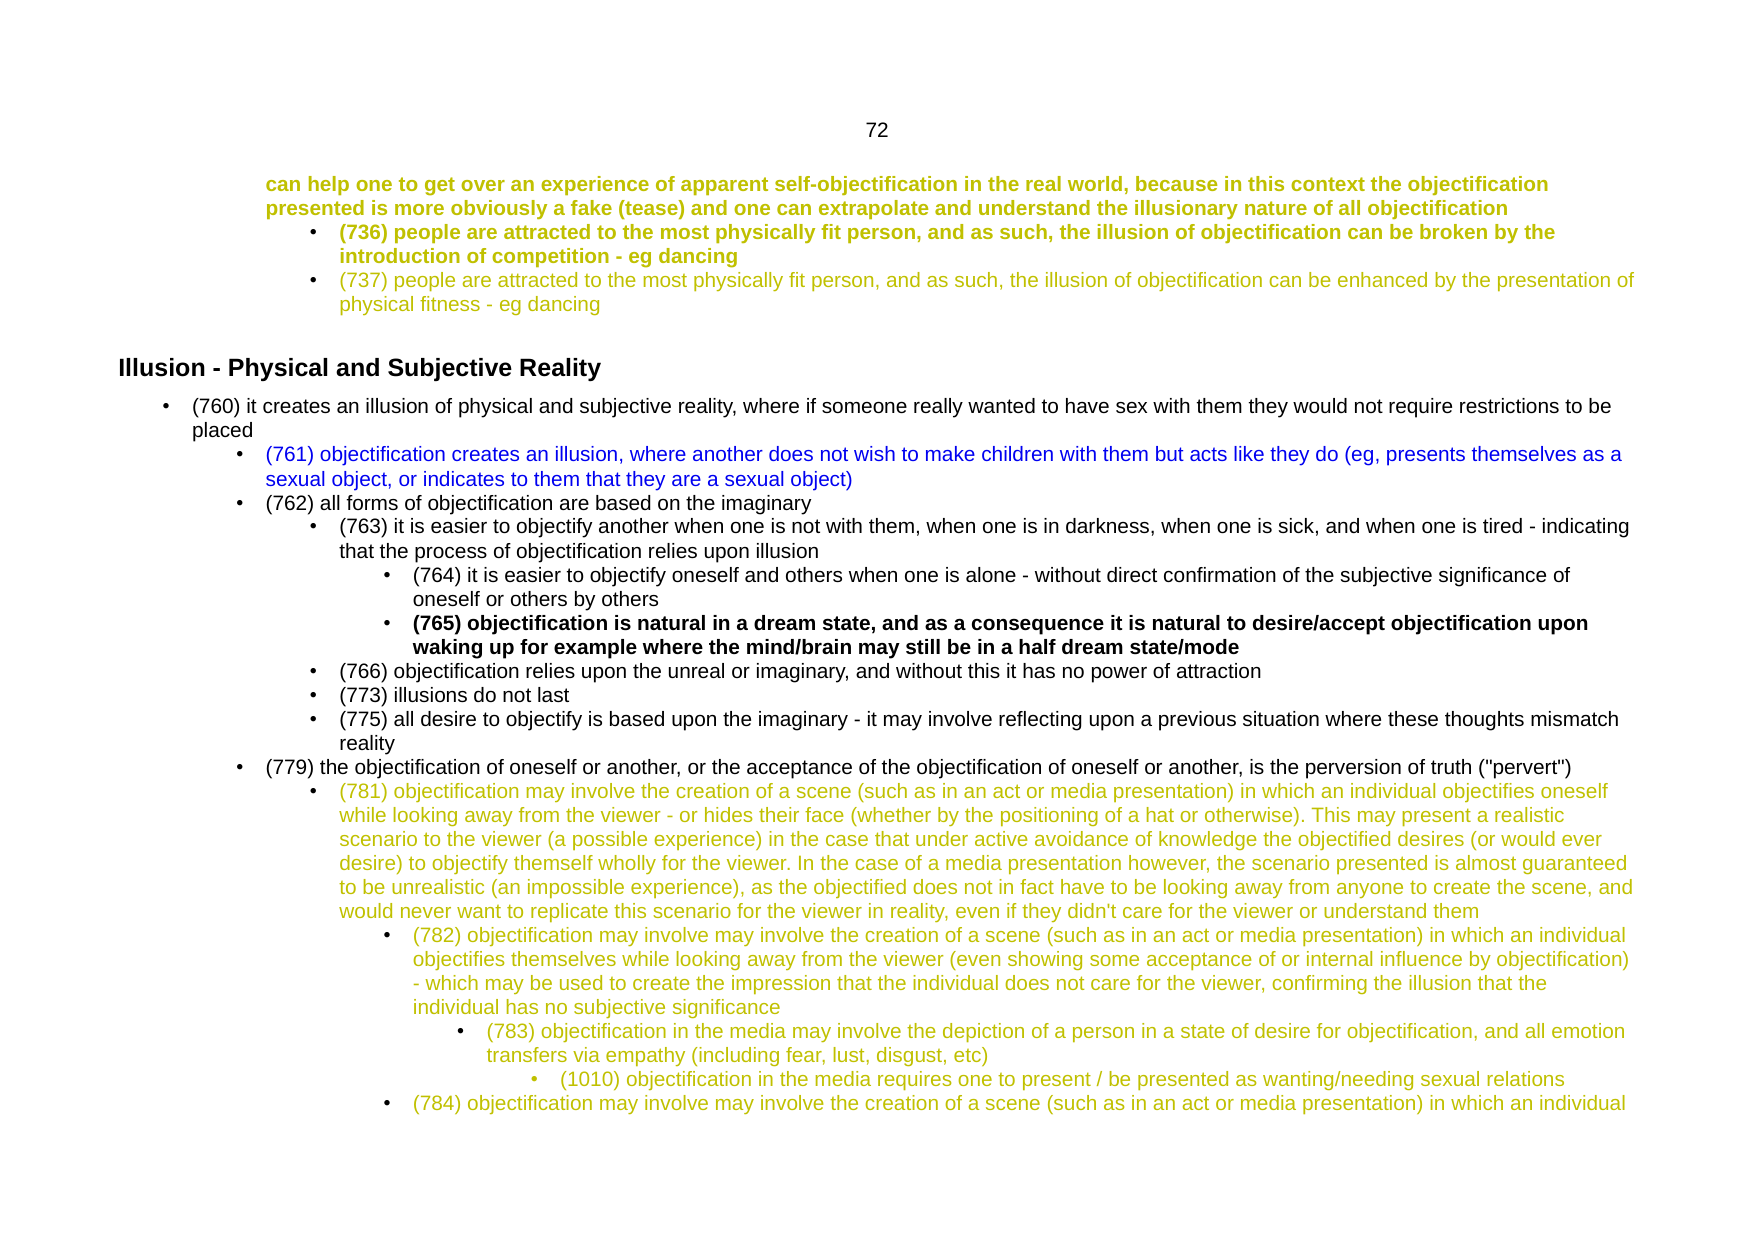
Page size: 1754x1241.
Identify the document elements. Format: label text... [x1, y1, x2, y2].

list (1010) objectification in the media requires one to present / be presented as wanting/needing sexual relations [531, 1066, 1636, 1091]
list (765) objectification is natural in a dream state, and as a consequence it is natural to desire/accept objectification upon waking up for example where the mind/brain may still be in a half dream state/mode [383, 610, 1636, 658]
list (781) objectification may involve the creation of a scene (such as in an act or media presentation) in which an individual objectifies oneself while looking away from the viewer - or hides their face (whether by the positioning of a hat or otherwise). This may present a realistic scenario to the viewer (a possible experience) in the case that under active avoidance of knowledge the objectified desires (or would ever desire) to objectify themself wholly for the viewer. In the case of a media presentation however, the scenario presented is almost guaranteed to be unrealistic (an impossible experience), as the objectified does not in fact have to be looking away from anyone to create the scene, and would never want to replicate this scenario for the viewer in reality, even if they didn't care for the viewer or understand them [309, 779, 1636, 922]
list can help one to get over an experience of apparent self-objectification in the real world, because in this context the objectification presented is more obviously a fake (tease) and one can extrapolate and understand the illusionary nature of all objectification [236, 172, 1636, 219]
list (764) it is easier to objectify oneself and others when one is alone - without direct confirmation of the subjective significance of oneself or others by others [383, 562, 1636, 610]
subtitle Illusion - Physical and Subjective Reality [118, 353, 1636, 382]
list (782) objectification may involve may involve the creation of a scene (such as in an act or media presentation) in which an individual objectifies themselves while looking away from the viewer (even showing some acceptance of or internal influence by objectification) - which may be used to create the impression that the individual does not care for the viewer, confirming the illusion that the individual has no subjective significance [383, 922, 1636, 1018]
list (761) objectification creates an illusion, where another does not wish to make children with them but acts like they do (eg, presents themselves as a sexual object, or indicates to them that they are a sexual object) [236, 442, 1636, 490]
list (760) it creates an illusion of physical and subjective reality, where if someone really wanted to have sex with them they would not require restrictions to be placed [162, 394, 1636, 442]
list (736) people are attracted to the most physically fit person, and as such, the illusion of objectification can be broken by the introduction of competition - eg dancing [309, 219, 1636, 267]
list (779) the objectification of oneself or another, or the acceptance of the objectification of oneself or another, is the perversion of truth ("pervert") [236, 754, 1636, 779]
list (784) objectification may involve may involve the creation of a scene (such as in an act or media presentation) in which an individual [383, 1091, 1636, 1114]
list (775) all desire to objectify is based upon the imaginary - it may involve reflecting upon a previous situation where these thoughts mismatch reality [309, 707, 1636, 754]
list (766) objectification relies upon the unreal or imaginary, and without this it has no power of attraction [309, 658, 1636, 682]
list (737) people are attracted to the most physically fit person, and as such, the illusion of objectification can be enhanced by the presentation of physical fitness - eg dancing [309, 267, 1636, 316]
list (783) objectification in the media may involve the depiction of a person in a state of desire for objectification, and all emotion transfers via empathy (including fear, lust, disgust, etc) [457, 1018, 1636, 1066]
list (763) it is easier to objectify another when one is not with them, when one is in darkness, when one is sick, and when one is tired - indicating that the process of objectification relies upon illusion [309, 514, 1636, 562]
list (773) illusions do not last [309, 682, 1636, 707]
list (762) all forms of objectification are based on the imaginary [236, 490, 1636, 514]
